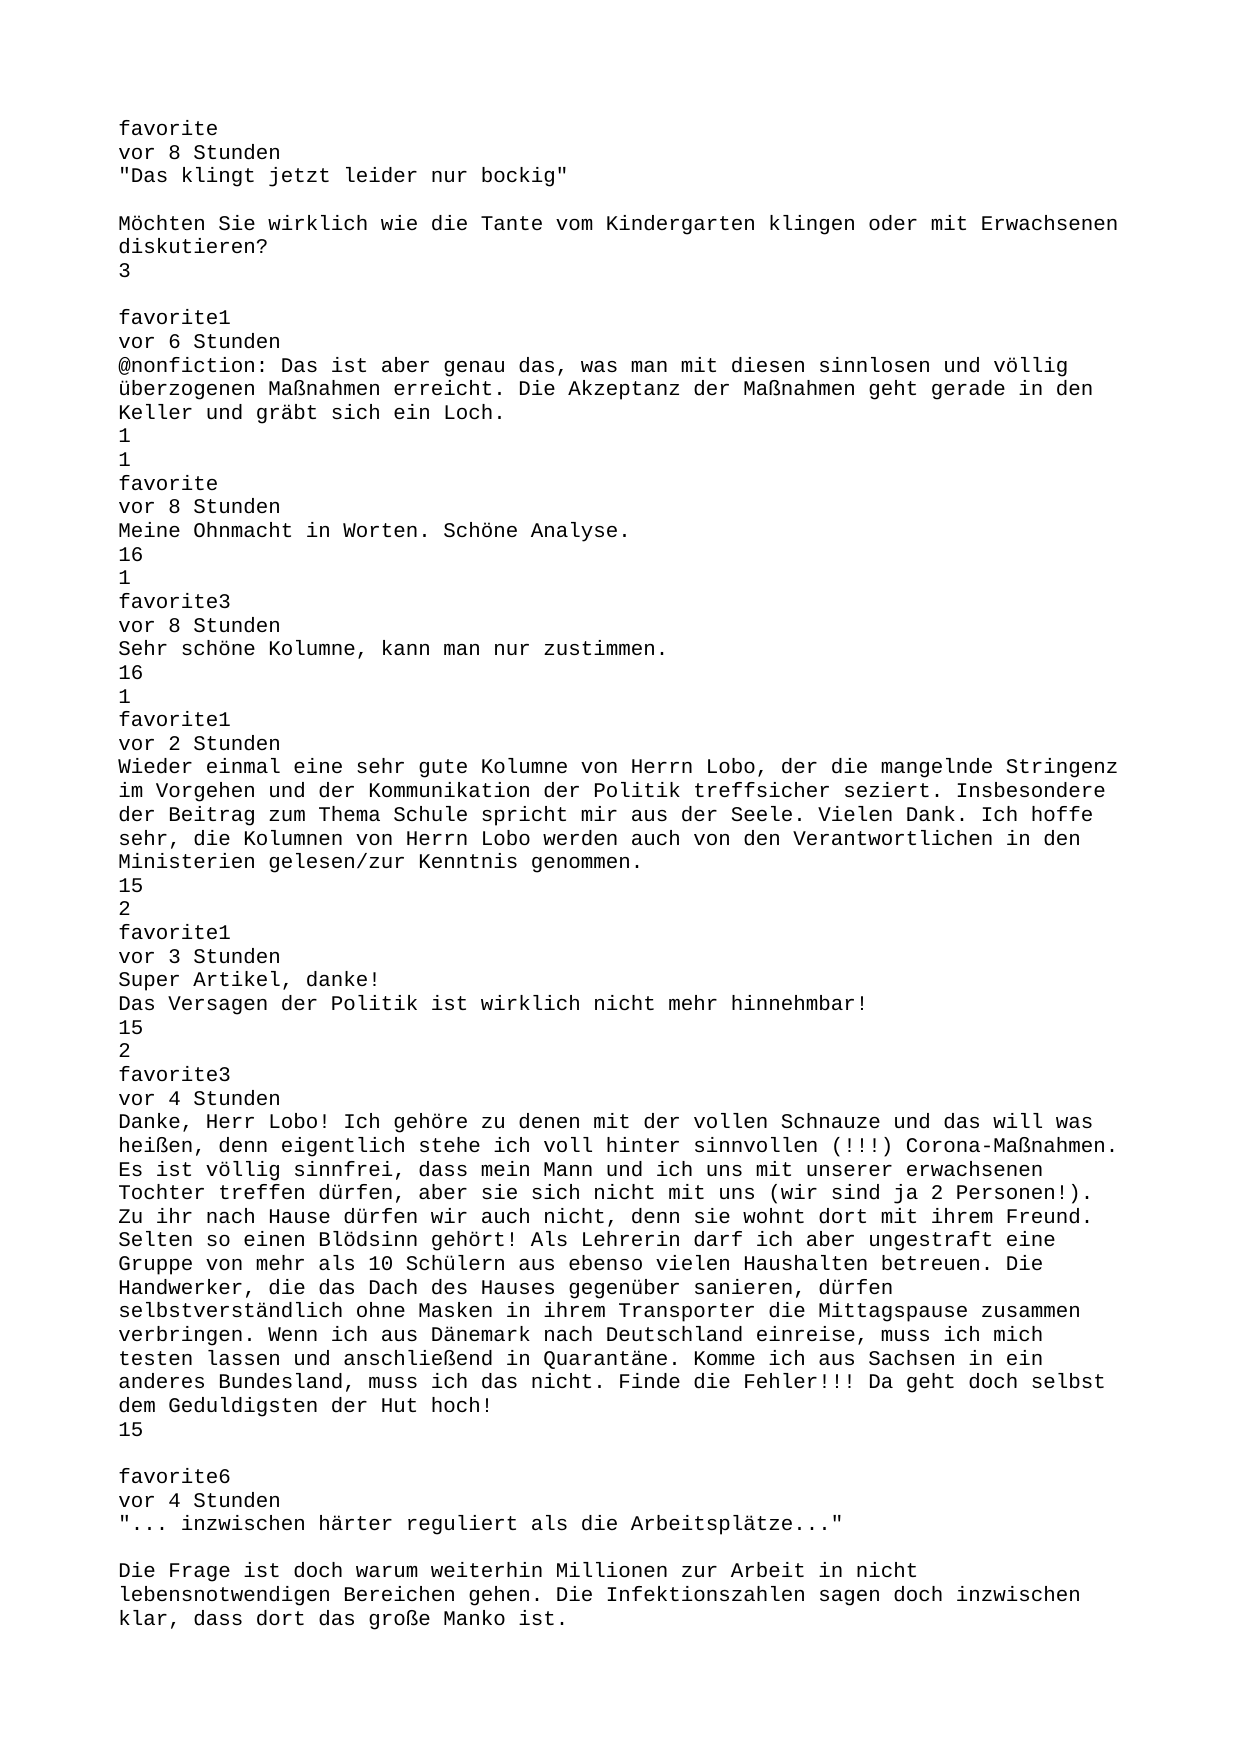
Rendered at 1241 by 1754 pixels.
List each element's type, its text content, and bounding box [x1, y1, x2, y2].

text "Das klingt jetzt leider nur bockig" [118, 165, 1122, 189]
text vor 8 Stunden [118, 615, 1122, 638]
text Wieder einmal eine sehr gute Kolumne von Herrn Lobo, der die mangelnde Stringenz im Vorgehen und der Kommunikation der Politik treffsicher seziert. Insbesondere der Beitrag zum Thema Schule spricht mir aus der Seele. Vielen Dank. Ich hoffe sehr, die Kolumnen von Herrn Lobo werden auch von den Verantwortlichen in den Ministerien gelesen/zur Kenntnis genommen. [118, 757, 1122, 875]
text favorite3 [118, 1064, 1122, 1088]
text 1 [118, 449, 1122, 473]
text vor 8 Stunden [118, 496, 1122, 520]
text vor 4 Stunden [118, 1489, 1122, 1513]
text favorite1 [118, 922, 1122, 946]
text Sehr schöne Kolumne, kann man nur zustimmen. [118, 638, 1122, 662]
text Die Frage ist doch warum weiterhin Millionen zur Arbeit in nicht lebensnotwendigen Bereichen gehen. Die Infektionszahlen sagen doch inzwischen klar, dass dort das große Manko ist. [118, 1561, 1122, 1631]
text 16 [118, 544, 1122, 567]
text favorite3 [118, 591, 1122, 615]
text 2 [118, 898, 1122, 922]
text 15 [118, 1017, 1122, 1040]
text 15 [118, 1419, 1122, 1442]
text Danke, Herr Lobo! Ich gehöre zu denen mit der vollen Schnauze und das will was heißen, denn eigentlich stehe ich voll hinter sinnvollen (!!!) Corona-Maßnahmen. Es ist völlig sinnfrei, dass mein Mann und ich uns mit unserer erwachsenen Tochter treffen dürfen, aber sie sich nicht mit uns (wir sind ja 2 Personen!). Zu ihr nach Hause dürfen wir auch nicht, denn sie wohnt dort mit ihrem Freund. Selten so einen Blödsinn gehört! Als Lehrerin darf ich aber ungestraft eine Gruppe von mehr als 10 Schülern aus ebenso vielen Haushalten betreuen. Die Handwerker, die das Dach des Hauses gegenüber sanieren, dürfen selbstverständlich ohne Masken in ihrem Transporter die Mittagspause zusammen verbringen. Wenn ich aus Dänemark nach Deutschland einreise, muss ich mich testen lassen und anschließend in Quarantäne. Komme ich aus Sachsen in ein anderes Bundesland, muss ich das nicht. Finde die Fehler!!! Da geht doch selbst dem Geduldigsten der Hut hoch! [118, 1111, 1122, 1419]
text vor 4 Stunden [118, 1088, 1122, 1111]
text 15 [118, 875, 1122, 898]
text Super Artikel, danke! [118, 969, 1122, 993]
text 1 [118, 426, 1122, 449]
text Meine Ohnmacht in Worten. Schöne Analyse. [118, 520, 1122, 544]
text vor 6 Stunden [118, 331, 1122, 354]
text vor 2 Stunden [118, 733, 1122, 757]
text favorite1 [118, 709, 1122, 733]
text 16 [118, 662, 1122, 686]
text favorite1 [118, 307, 1122, 331]
text Das Versagen der Politik ist wirklich nicht mehr hinnehmbar! [118, 993, 1122, 1017]
text vor 3 Stunden [118, 946, 1122, 969]
text vor 8 Stunden [118, 142, 1122, 165]
text 2 [118, 1040, 1122, 1064]
text favorite [118, 118, 1122, 142]
text 1 [118, 567, 1122, 591]
text favorite6 [118, 1466, 1122, 1489]
text Möchten Sie wirklich wie die Tante vom Kindergarten klingen oder mit Erwachsenen diskutieren? [118, 213, 1122, 260]
text "... inzwischen härter reguliert als die Arbeitsplätze..." [118, 1513, 1122, 1537]
text @nonfiction: Das ist aber genau das, was man mit diesen sinnlosen und völlig überzogenen Maßnahmen erreicht. Die Akzeptanz der Maßnahmen geht gerade in den Keller und gräbt sich ein Loch. [118, 354, 1122, 426]
text 1 [118, 686, 1122, 709]
text 3 [118, 260, 1122, 284]
text favorite [118, 473, 1122, 496]
